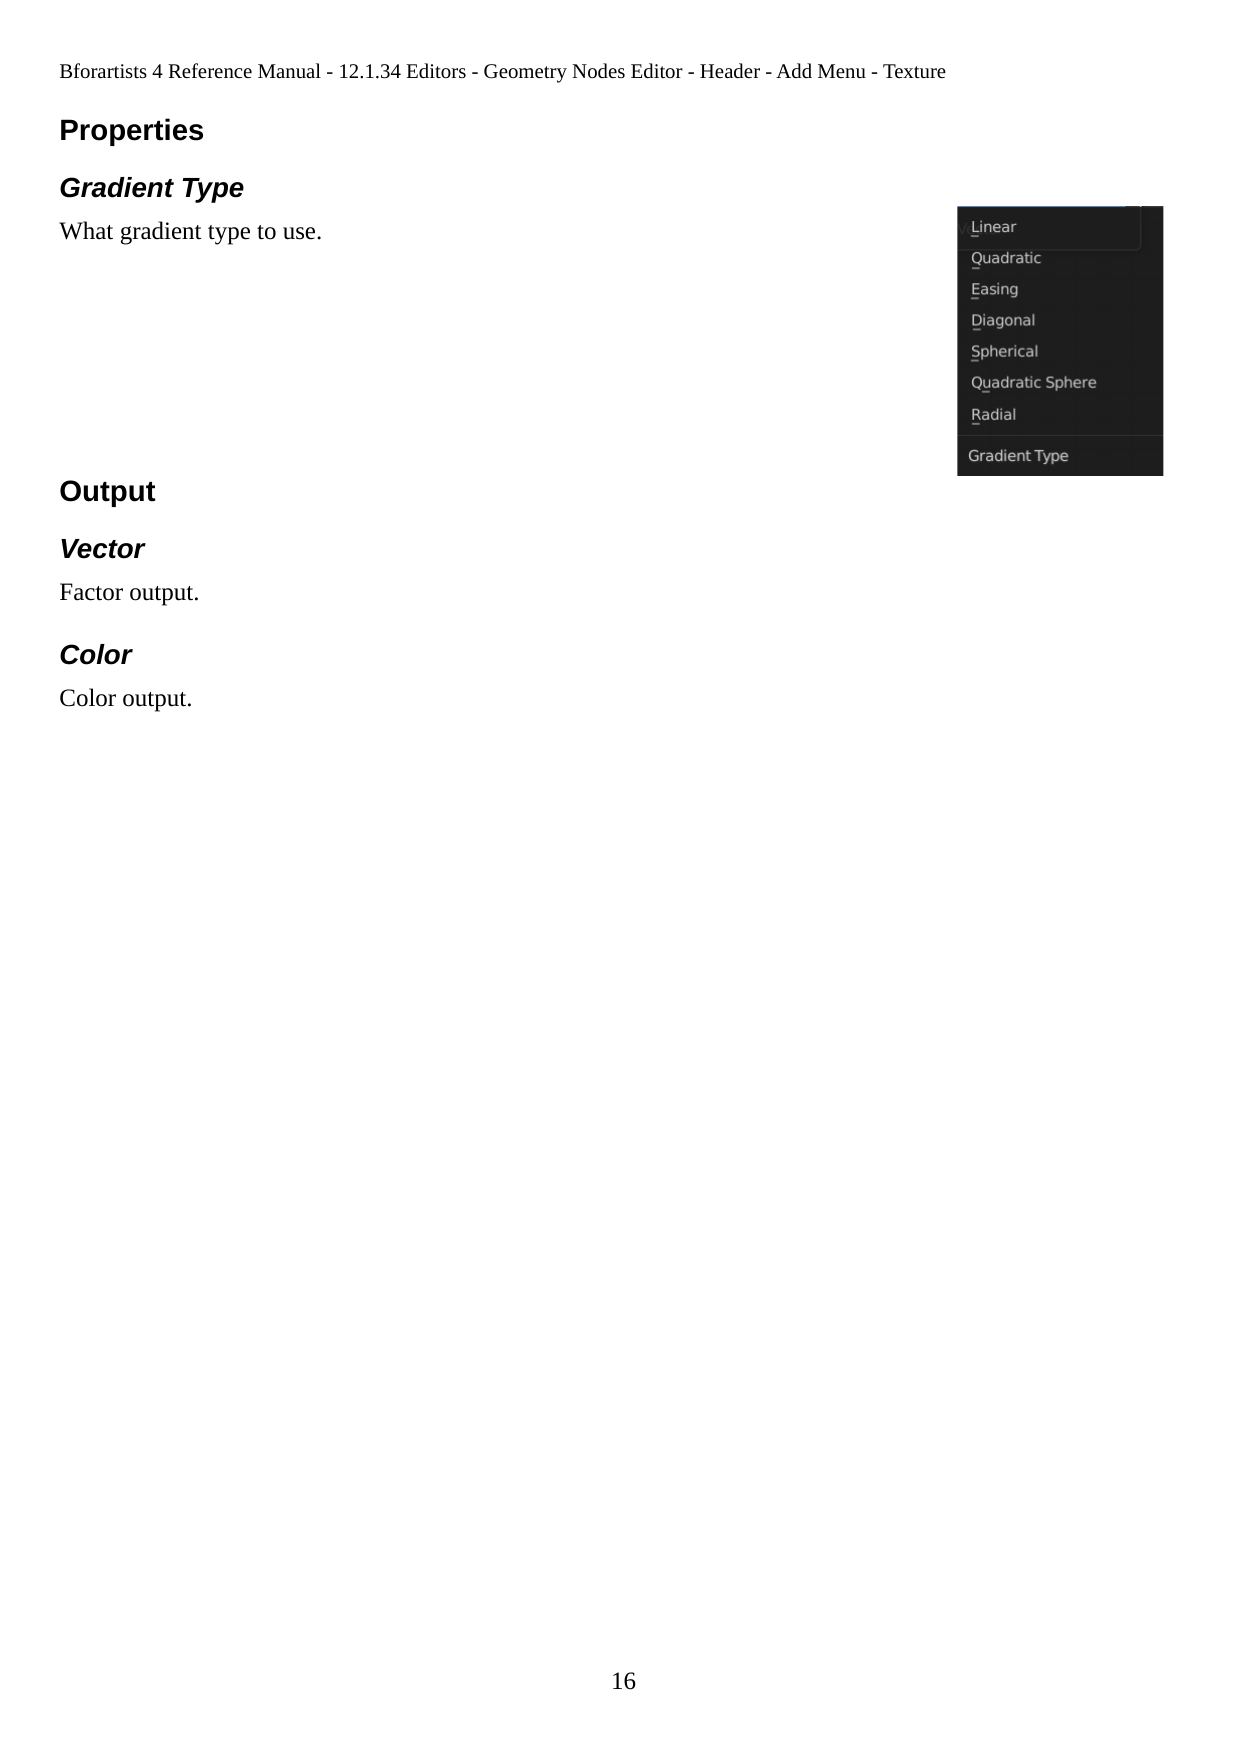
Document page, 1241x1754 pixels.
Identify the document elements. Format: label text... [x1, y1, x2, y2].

subtitle Color [59, 638, 1181, 670]
subtitle Output [59, 474, 1181, 508]
subtitle Vector [59, 533, 1181, 564]
text Factor output. [59, 577, 1181, 606]
text Color output. [59, 683, 1181, 712]
subtitle Gradient Type [59, 171, 1181, 203]
text What gradient type to use. [59, 216, 957, 244]
picture [957, 206, 1164, 476]
subtitle Properties [59, 113, 1181, 146]
